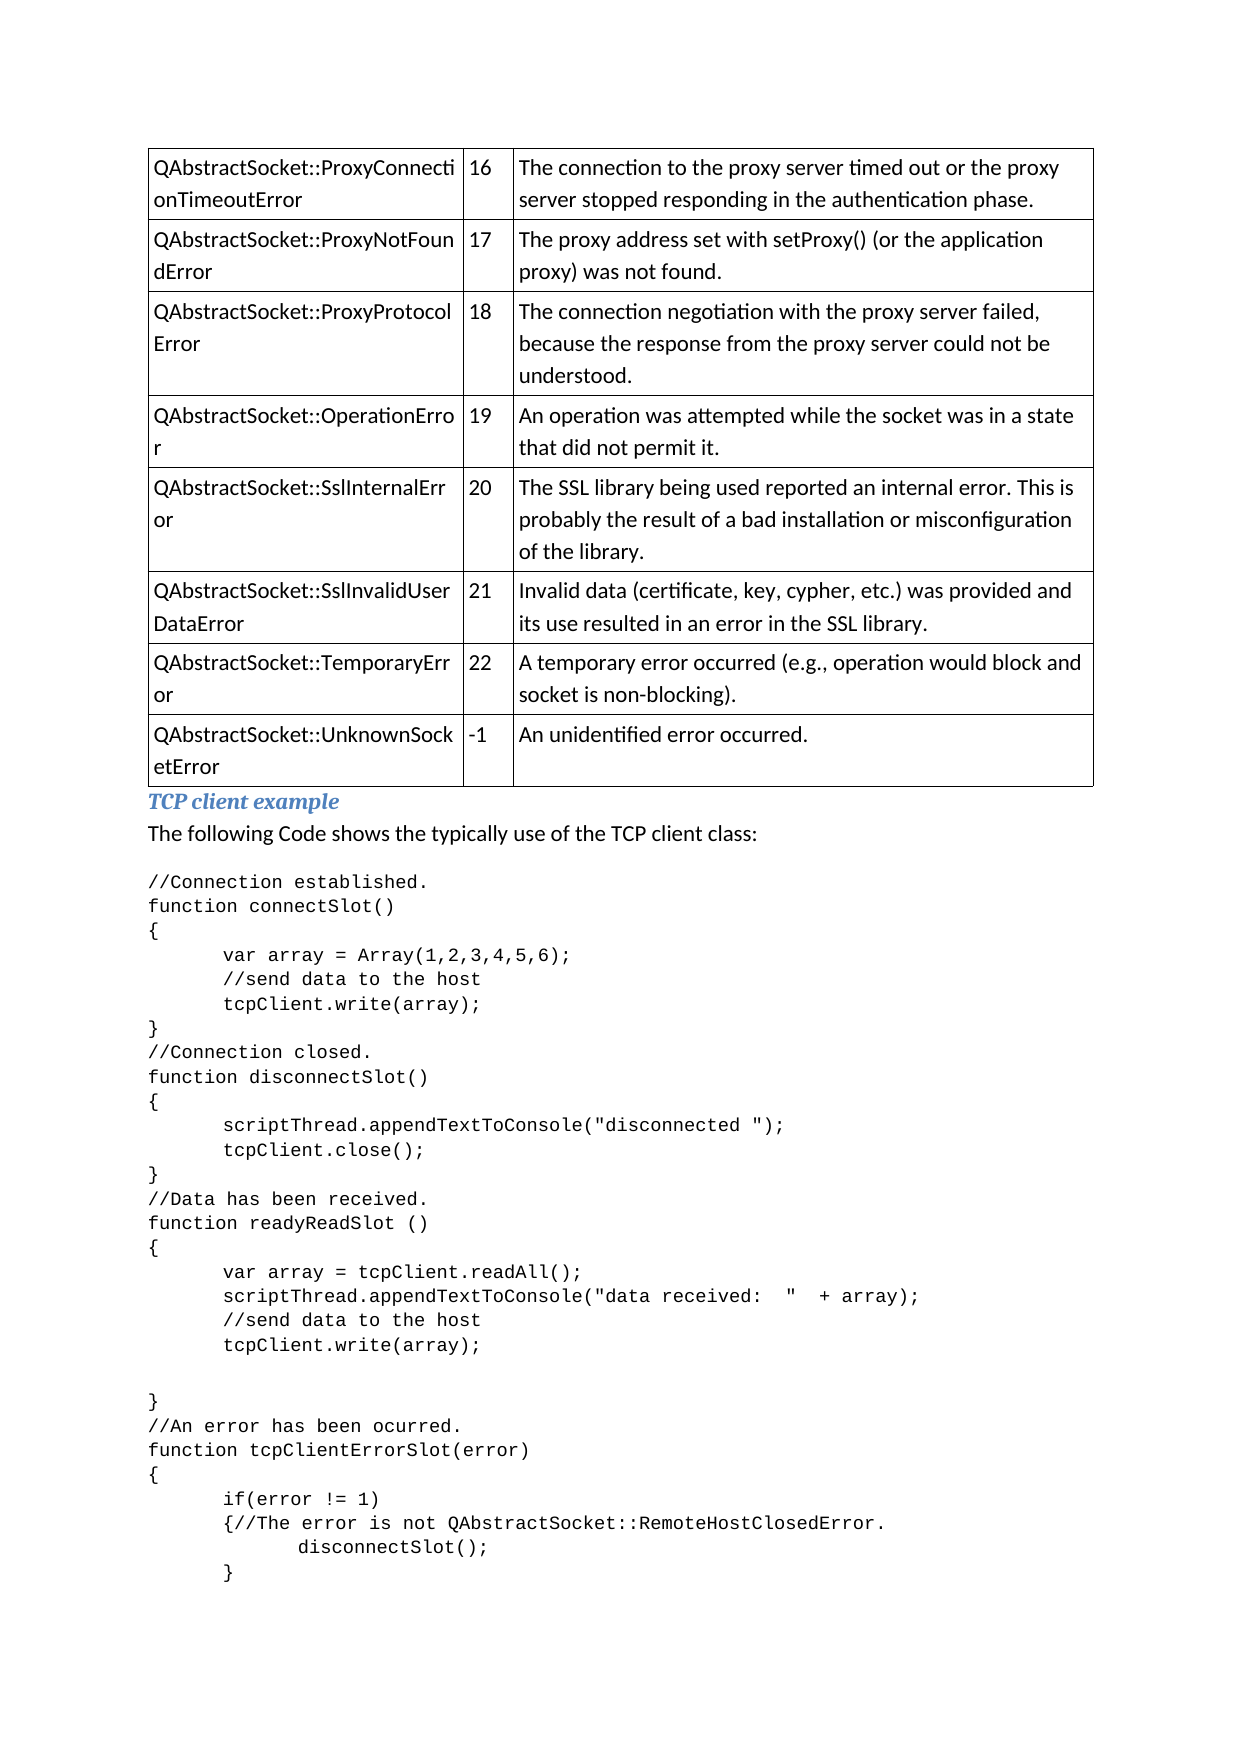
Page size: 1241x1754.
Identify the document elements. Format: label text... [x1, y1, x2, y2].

table_cell 19 [464, 396, 513, 467]
table_cell The proxy address set with setProxy() (or the application proxy) was not found. [514, 220, 1093, 291]
table_cell The connection negotiation with the proxy server failed, because the response from the proxy server could not be understood. [514, 292, 1093, 395]
text function disconnectSlot() [148, 1067, 1093, 1089]
text } [148, 1019, 1093, 1040]
text function tcpClientErrorSlot(error) [148, 1441, 1093, 1462]
text { [148, 921, 1093, 942]
table_cell QAbstractSocket::ProxyNotFoundError [149, 220, 463, 291]
text scriptThread.appendTextToConsole("data received: " + array); [148, 1287, 1093, 1308]
text //Connection established. [148, 872, 1093, 894]
table_cell 18 [464, 292, 513, 395]
text var array = tcpClient.readAll(); [148, 1262, 1093, 1284]
table_cell 16 [464, 149, 513, 219]
table_cell QAbstractSocket::OperationError [149, 396, 463, 467]
table_cell An operation was attempted while the socket was in a state that did not permit it. [514, 396, 1093, 467]
text { [148, 1465, 1093, 1486]
text } [148, 1392, 1093, 1413]
table_cell QAbstractSocket::UnknownSocketError [149, 715, 463, 786]
text function connectSlot() [148, 897, 1093, 918]
table_cell QAbstractSocket::ProxyConnectionTimeoutError [149, 149, 463, 219]
text var array = Array(1,2,3,4,5,6); [148, 946, 1093, 967]
text { [148, 1092, 1093, 1113]
text } [148, 1165, 1093, 1186]
text //An error has been ocurred. [148, 1416, 1093, 1438]
text The following Code shows the typically use of the TCP client class: [148, 819, 1093, 847]
text //Data has been received. [148, 1189, 1093, 1211]
text tcpClient.close(); [148, 1141, 1093, 1162]
text } [148, 1563, 1093, 1584]
text {//The error is not QAbstractSocket::RemoteHostClosedError. [148, 1514, 1093, 1535]
table_cell -1 [464, 715, 513, 786]
table_cell QAbstractSocket::SslInvalidUserDataError [149, 572, 463, 643]
table_cell The SSL library being used reported an internal error. This is probably the result of a bad installation or misconfiguration of the library. [514, 468, 1093, 571]
table_cell An unidentified error occurred. [514, 715, 1093, 786]
text //Connection closed. [148, 1043, 1093, 1064]
table_cell 17 [464, 220, 513, 291]
table_cell A temporary error occurred (e.g., operation would block and socket is non-blocking). [514, 644, 1093, 714]
table_cell Invalid data (certificate, key, cypher, etc.) was provided and its use resulted in an error in the SSL library. [514, 572, 1093, 643]
text tcpClient.write(array); [148, 994, 1093, 1016]
subtitle TCP client example [148, 789, 1093, 816]
table_cell 20 [464, 468, 513, 571]
text //send data to the host [148, 1311, 1093, 1332]
text disconnectSlot(); [148, 1538, 1093, 1559]
table_cell QAbstractSocket::TemporaryError [149, 644, 463, 714]
table_cell 22 [464, 644, 513, 714]
text function readyReadSlot () [148, 1214, 1093, 1235]
text { [148, 1238, 1093, 1259]
text if(error != 1) [148, 1489, 1093, 1511]
text tcpClient.write(array); [148, 1336, 1093, 1357]
table_cell The connection to the proxy server timed out or the proxy server stopped responding in the authentication phase. [514, 149, 1093, 219]
text //send data to the host [148, 970, 1093, 991]
text scriptThread.appendTextToConsole("disconnected "); [148, 1116, 1093, 1137]
table_cell QAbstractSocket::ProxyProtocolError [149, 292, 463, 395]
table_cell QAbstractSocket::SslInternalError [149, 468, 463, 571]
table_cell 21 [464, 572, 513, 643]
